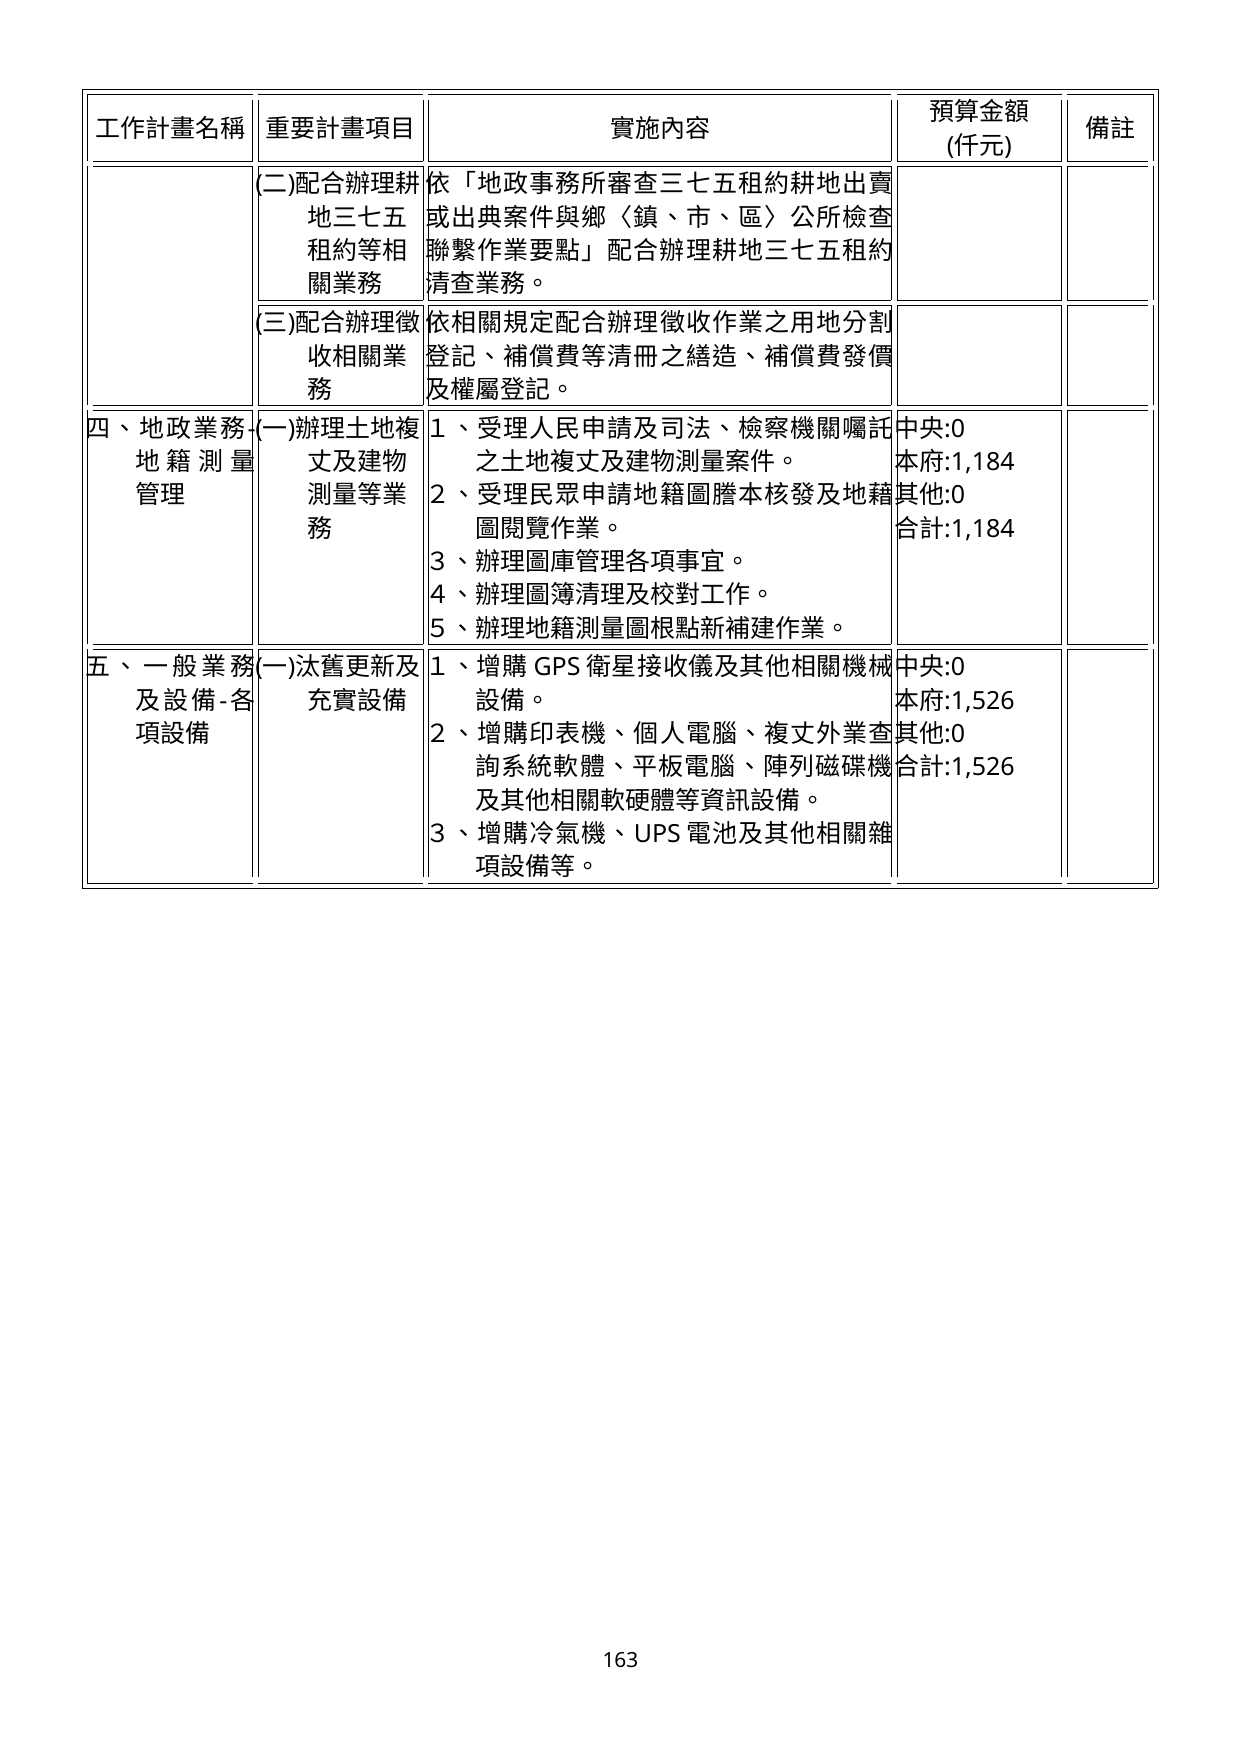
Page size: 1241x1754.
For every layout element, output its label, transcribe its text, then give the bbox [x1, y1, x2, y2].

table_cell [1064, 644, 1156, 882]
table_cell [85, 161, 255, 405]
table_cell [1064, 161, 1156, 299]
table_cell [898, 306, 1061, 405]
table_header 備註 [1064, 90, 1156, 161]
table_cell (一)汰舊更新及充實設備 [255, 644, 425, 882]
table_cell １、受理人民申請及司法、檢察機關囑託之土地複丈及建物測量案件。 ２、受理民眾申請地籍圖謄本核發及地藉圖閱覽作業。 ３、辦理圖庫管理各項事宜。 ４、辦理圖簿清理及校對工作。 ５、辦理地籍測量圖根點新補建作業。 [425, 405, 894, 644]
table_cell [898, 167, 1061, 299]
table_cell (一)辦理土地複丈及建物測量等業務 [255, 405, 425, 644]
table_header 重要計畫項目 [255, 90, 425, 161]
table_cell [1064, 405, 1156, 644]
table_cell [1064, 300, 1156, 405]
table_cell (二)配合辦理耕地三七五租約等相關業務 [255, 161, 425, 299]
table_cell [894, 300, 1064, 405]
table_cell 中央:0 本府:1,184 其他:0 合計:1,184 [894, 405, 1064, 644]
table_cell (三)配合辦理徵收相關業務 [255, 300, 425, 405]
table_header 預算金額 (仟元) [894, 90, 1064, 161]
table_cell 中央:0 本府:1,526 其他:0 合計:1,526 [894, 644, 1064, 882]
table_cell 五、一般業務及設備-各項設備 [85, 644, 255, 882]
table_cell １、增購GPS衛星接收儀及其他相關機械設備。 ２、增購印表機、個人電腦、複丈外業查詢系統軟體、平板電腦、陣列磁碟機及其他相關軟硬體等資訊設備。 ３、增購冷氣機、UPS電池及其他相關雜項設備等。 [425, 644, 894, 882]
table_cell [894, 161, 1064, 299]
table_cell 依相關規定配合辦理徵收作業之用地分割登記、補償費等清冊之繕造、補償費發價及權屬登記。 [425, 300, 894, 405]
table_cell 四、地政業務-地籍測量管理 [85, 405, 255, 644]
table_cell 依「地政事務所審查三七五租約耕地出賣或出典案件與鄉〈鎮、市、區〉公所檢查聯繫作業要點」配合辦理耕地三七五租約清查業務。 [425, 161, 894, 299]
table_header 實施內容 [425, 90, 894, 161]
table_header 工作計畫名稱 [85, 90, 255, 161]
